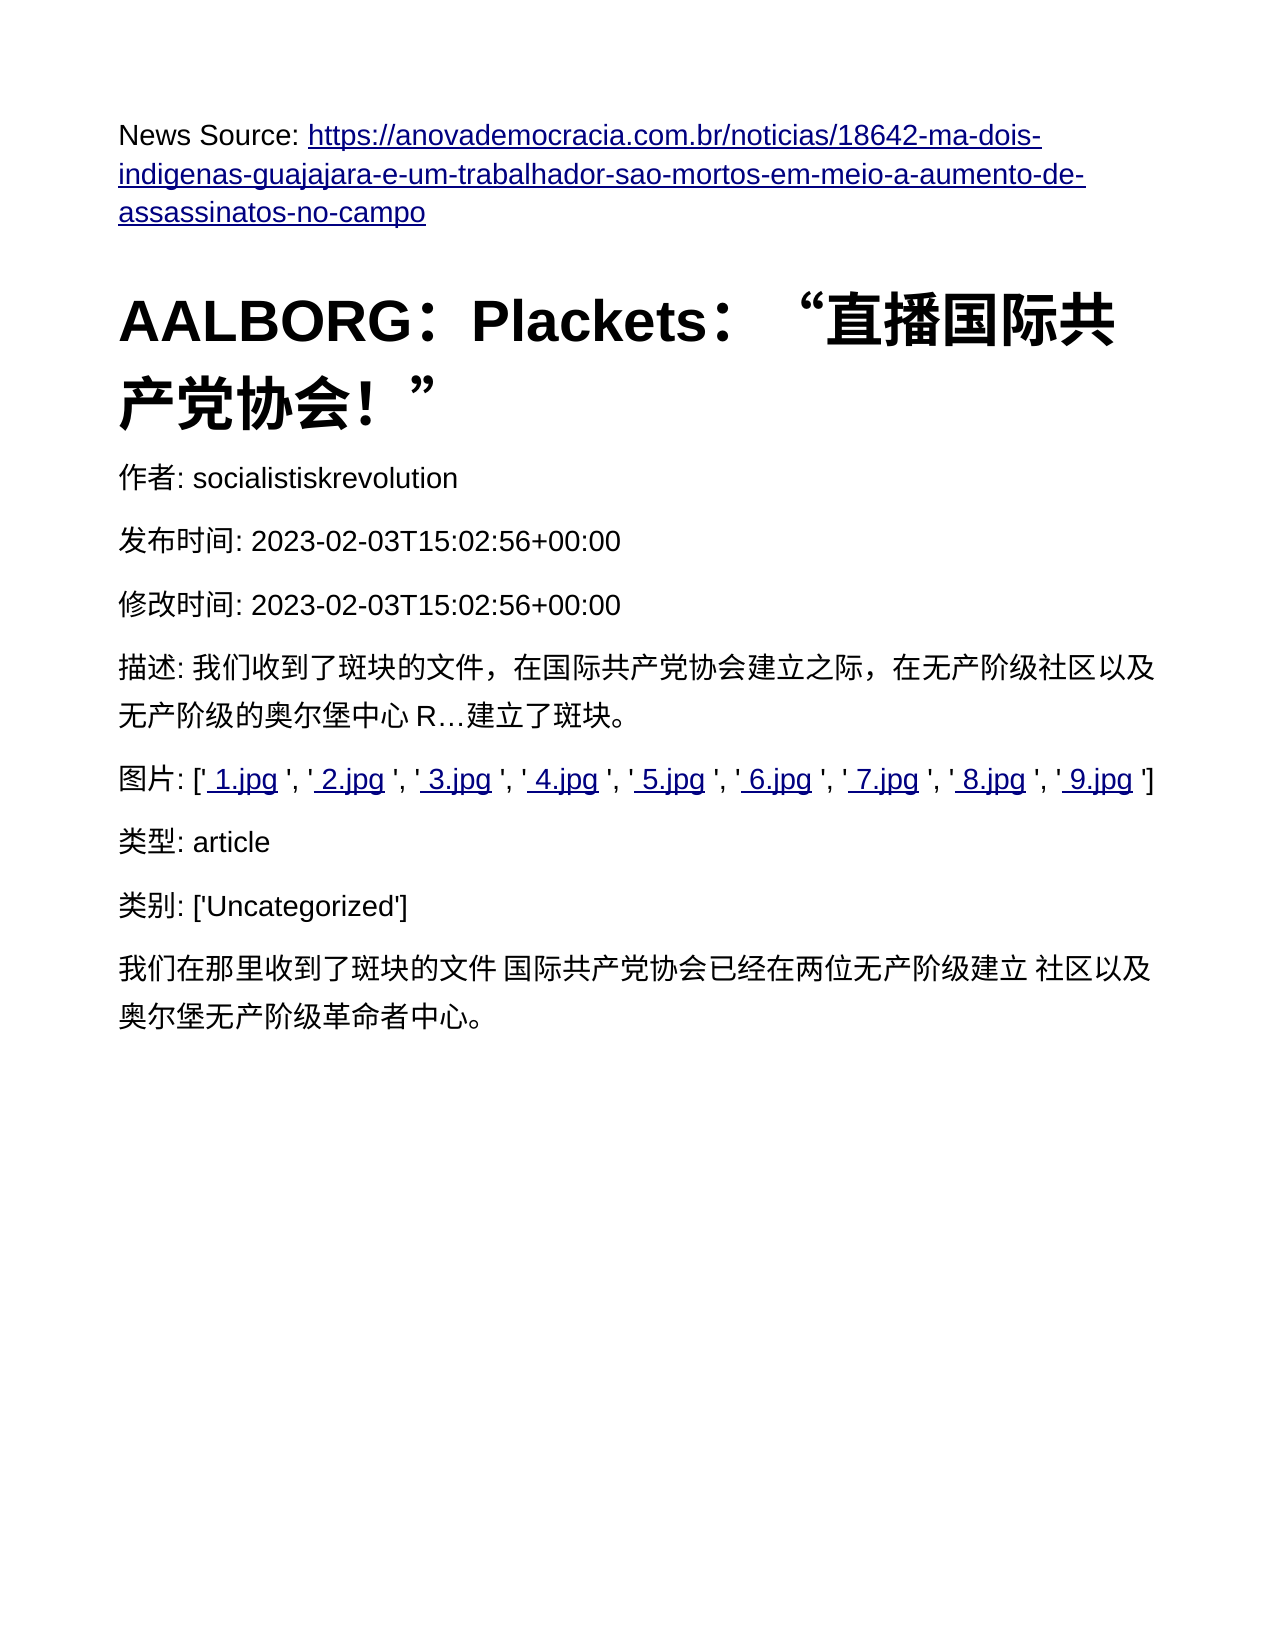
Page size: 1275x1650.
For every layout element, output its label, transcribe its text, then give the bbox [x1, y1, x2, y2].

text 描述: 我们收到了斑块的文件，在国际共产党协会建立之际，在无产阶级社区以及无产阶级的奥尔堡中心R…建立了斑块。 [118, 644, 1157, 735]
text 我们在那里收到了斑块的文件 国际共产党协会已经在两位无产阶级建立 社区以及奥尔堡无产阶级革命者中心。 [118, 945, 1157, 1036]
text 修改时间: 2023-02-03T15:02:56+00:00 [118, 581, 1157, 623]
text 类别: ['Uncategorized'] [118, 882, 1157, 924]
text 发布时间: 2023-02-03T15:02:56+00:00 [118, 518, 1157, 560]
subtitle AALBORG：Plackets：“直播国际共产党协会！” [118, 273, 1157, 442]
text 图片: [' 1.jpg ', ' 2.jpg ', ' 3.jpg ', ' 4.jpg ', ' 5.jpg ', ' 6.jpg ', ' 7.jpg ', ' 8.jpg ', ' 9.jpg '] [118, 756, 1157, 798]
text News Source: https://anovademocracia.com.br/noticias/18642-ma-dois-indigenas-guajajara-e-um-trabalhador-sao-mortos-em-meio-a-aumento-de-assassinatos-no-campo [118, 118, 1157, 229]
text 类型: article [118, 819, 1157, 861]
text 作者: socialistiskrevolution [118, 455, 1157, 497]
